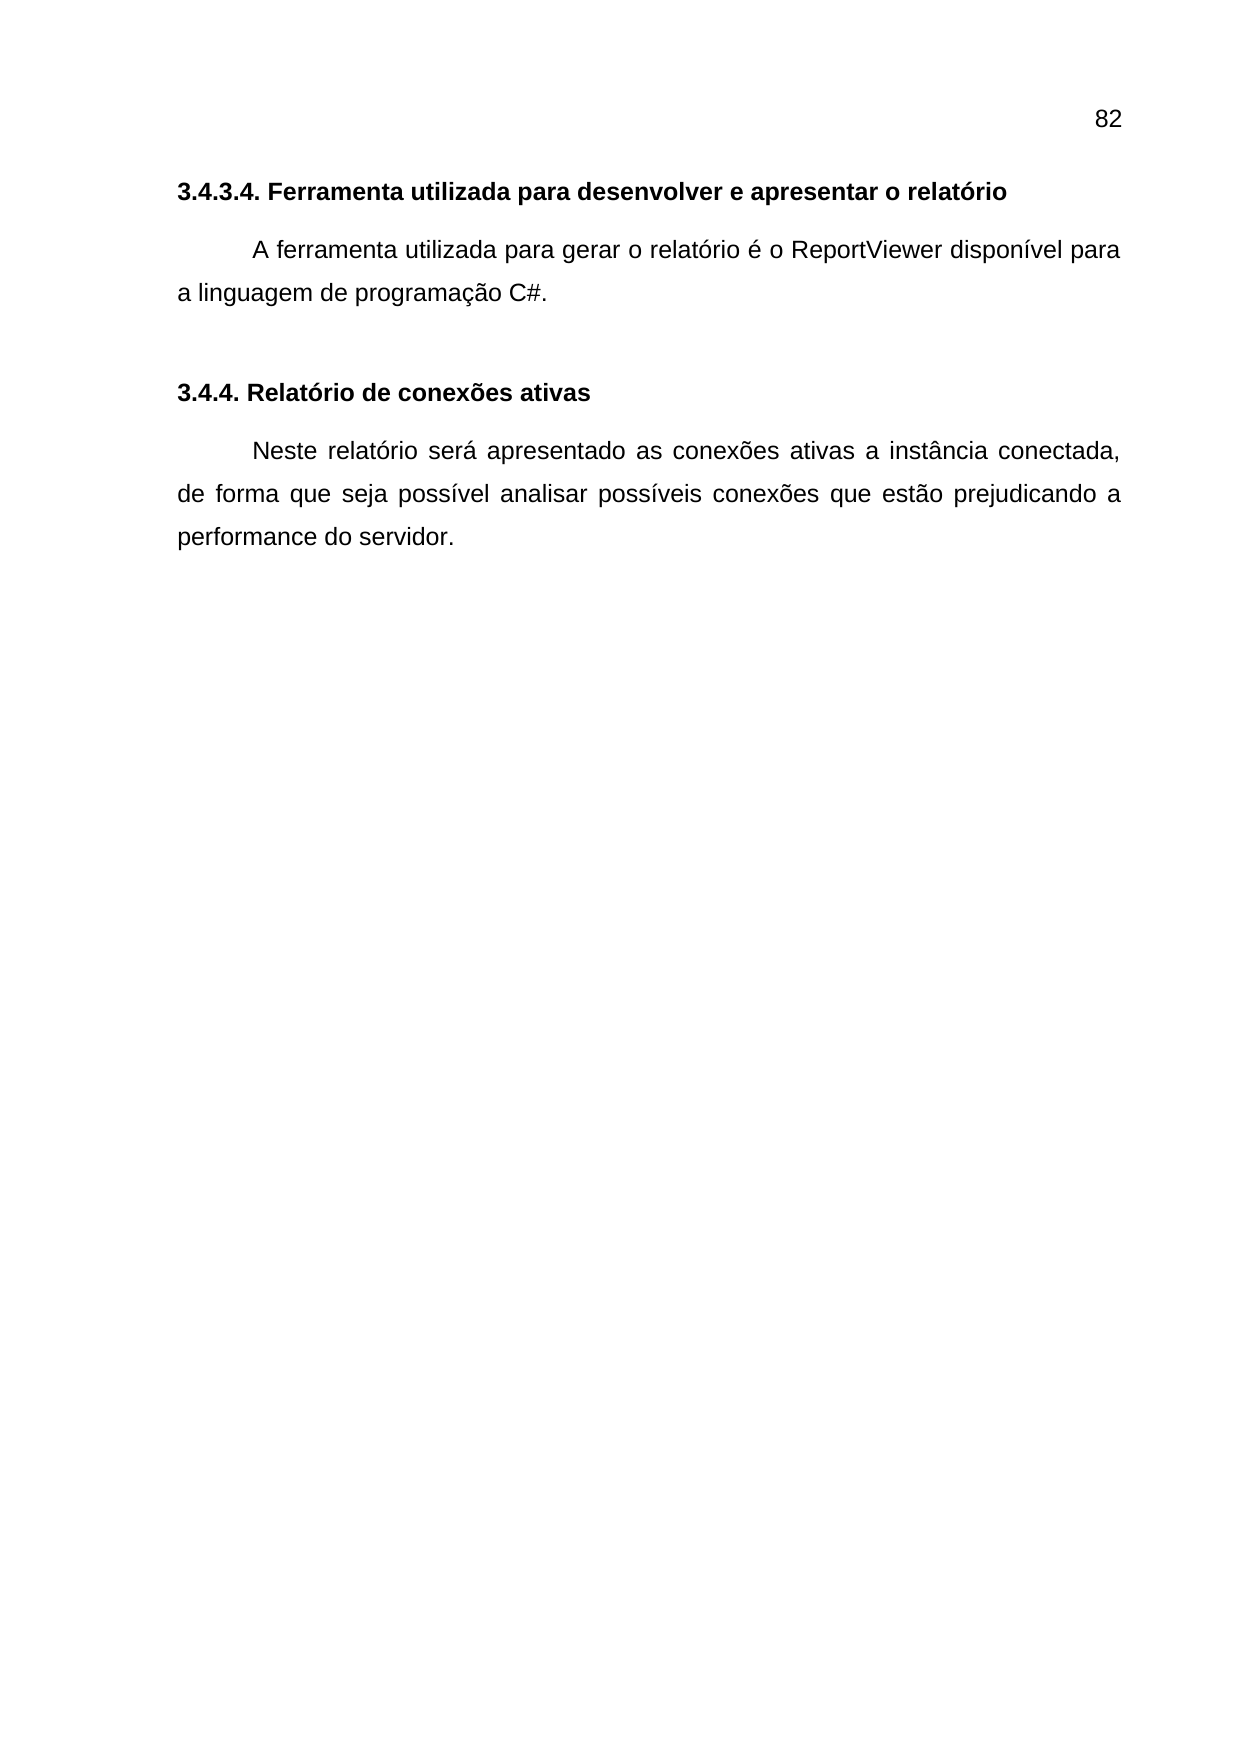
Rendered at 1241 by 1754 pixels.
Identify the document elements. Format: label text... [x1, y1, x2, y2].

subtitle 3.4.3.4. Ferramenta utilizada para desenvolver e apresentar o relatório [177, 177, 1122, 206]
text Neste relatório será apresentado as conexões ativas a instância conectada, de forma que seja possível analisar possíveis conexões que estão prejudicando a performance do servidor. [177, 436, 1122, 551]
subtitle 3.4.4. Relatório de conexões ativas [177, 378, 1122, 407]
text A ferramenta utilizada para gerar o relatório é o ReportViewer disponível para a linguagem de programação C#. [177, 234, 1122, 306]
